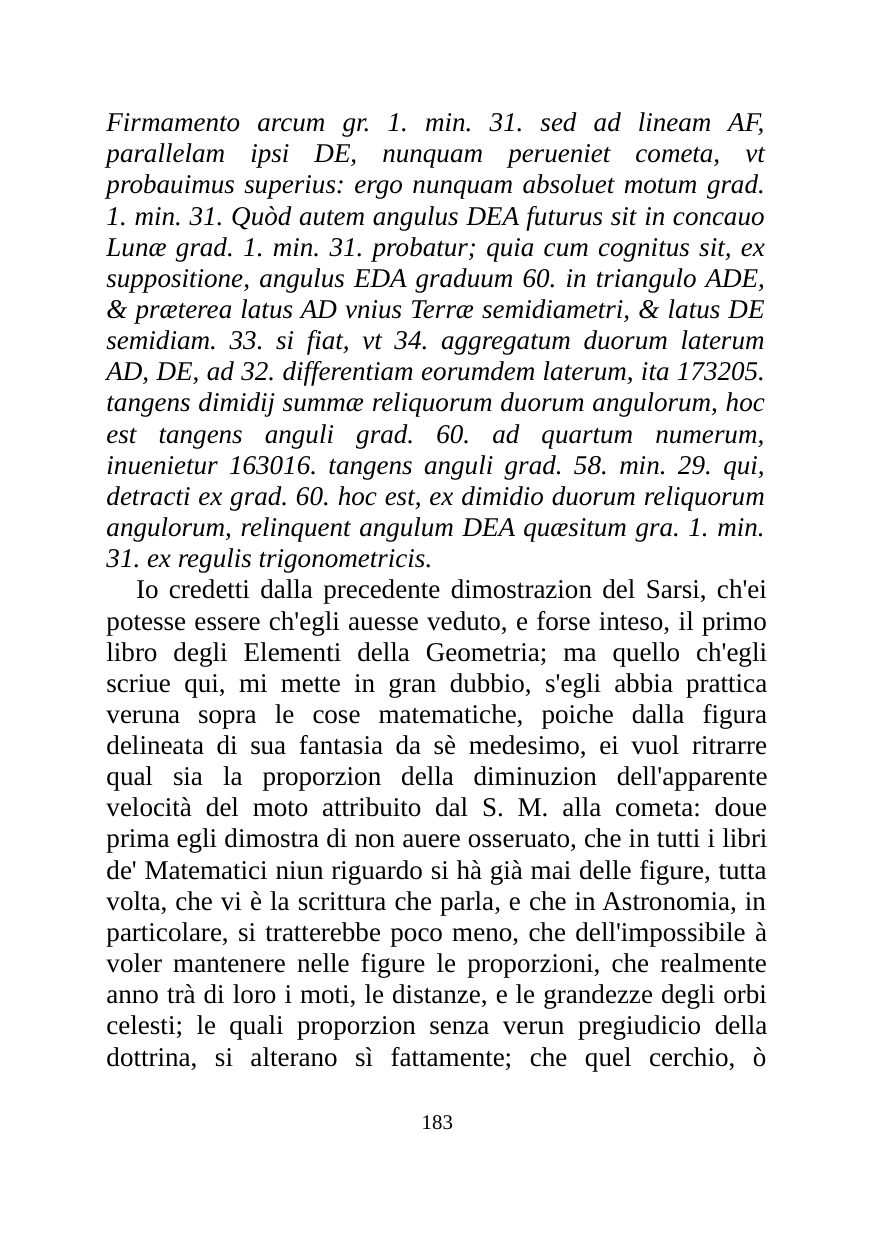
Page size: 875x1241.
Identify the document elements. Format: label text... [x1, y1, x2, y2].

text Firmamento arcum gr. 1. min. 31. sed ad lineam AF, parallelam ipsi DE, nunquam perueniet cometa, vt probauimus superius: ergo nunquam absoluet motum grad. 1. min. 31. Quòd autem angulus DEA futurus sit in concauo Lunæ grad. 1. min. 31. probatur; quia cum cognitus sit, ex suppositione, angulus EDA graduum 60. in triangulo ADE, & præterea latus AD vnius Terræ semidiametri, & latus DE semidiam. 33. si fiat, vt 34. aggregatum duorum laterum AD, DE, ad 32. differentiam eorumdem laterum, ita 173205. tangens dimidij summæ reliquorum duorum angulorum, hoc est tangens anguli grad. 60. ad quartum numerum, inuenietur 163016. tangens anguli grad. 58. min. 29. qui, detracti ex grad. 60. hoc est, ex dimidio duorum reliquorum angulorum, relinquent angulum DEA quæsitum gra. 1. min. 31. ex regulis trigonometricis. [106, 106, 768, 573]
text Io credetti dalla precedente dimostrazion del Sarsi, ch'ei potesse essere ch'egli auesse veduto, e forse inteso, il primo libro degli Elementi della Geometria; ma quello ch'egli scriue qui, mi mette in gran dubbio, s'egli abbia prattica veruna sopra le cose matematiche, poiche dalla figura delineata di sua fantasia da sè medesimo, ei vuol ritrarre qual sia la proporzion della diminuzion dell'apparente velocità del moto attribuito dal S. M. alla cometa: doue prima egli dimostra di non auere osseruato, che in tutti i libri de' Matematici niun riguardo si hà già mai delle figure, tutta volta, che vi è la scrittura che parla, e che in Astronomia, in particolare, si tratterebbe poco meno, che dell'impossibile à voler mantenere nelle figure le proporzioni, che realmente anno trà di loro i moti, le distanze, e le grandezze degli orbi celesti; le quali proporzion senza verun pregiudicio della dottrina, si alterano sì fattamente; che quel cerchio, ò [106, 573, 768, 1072]
